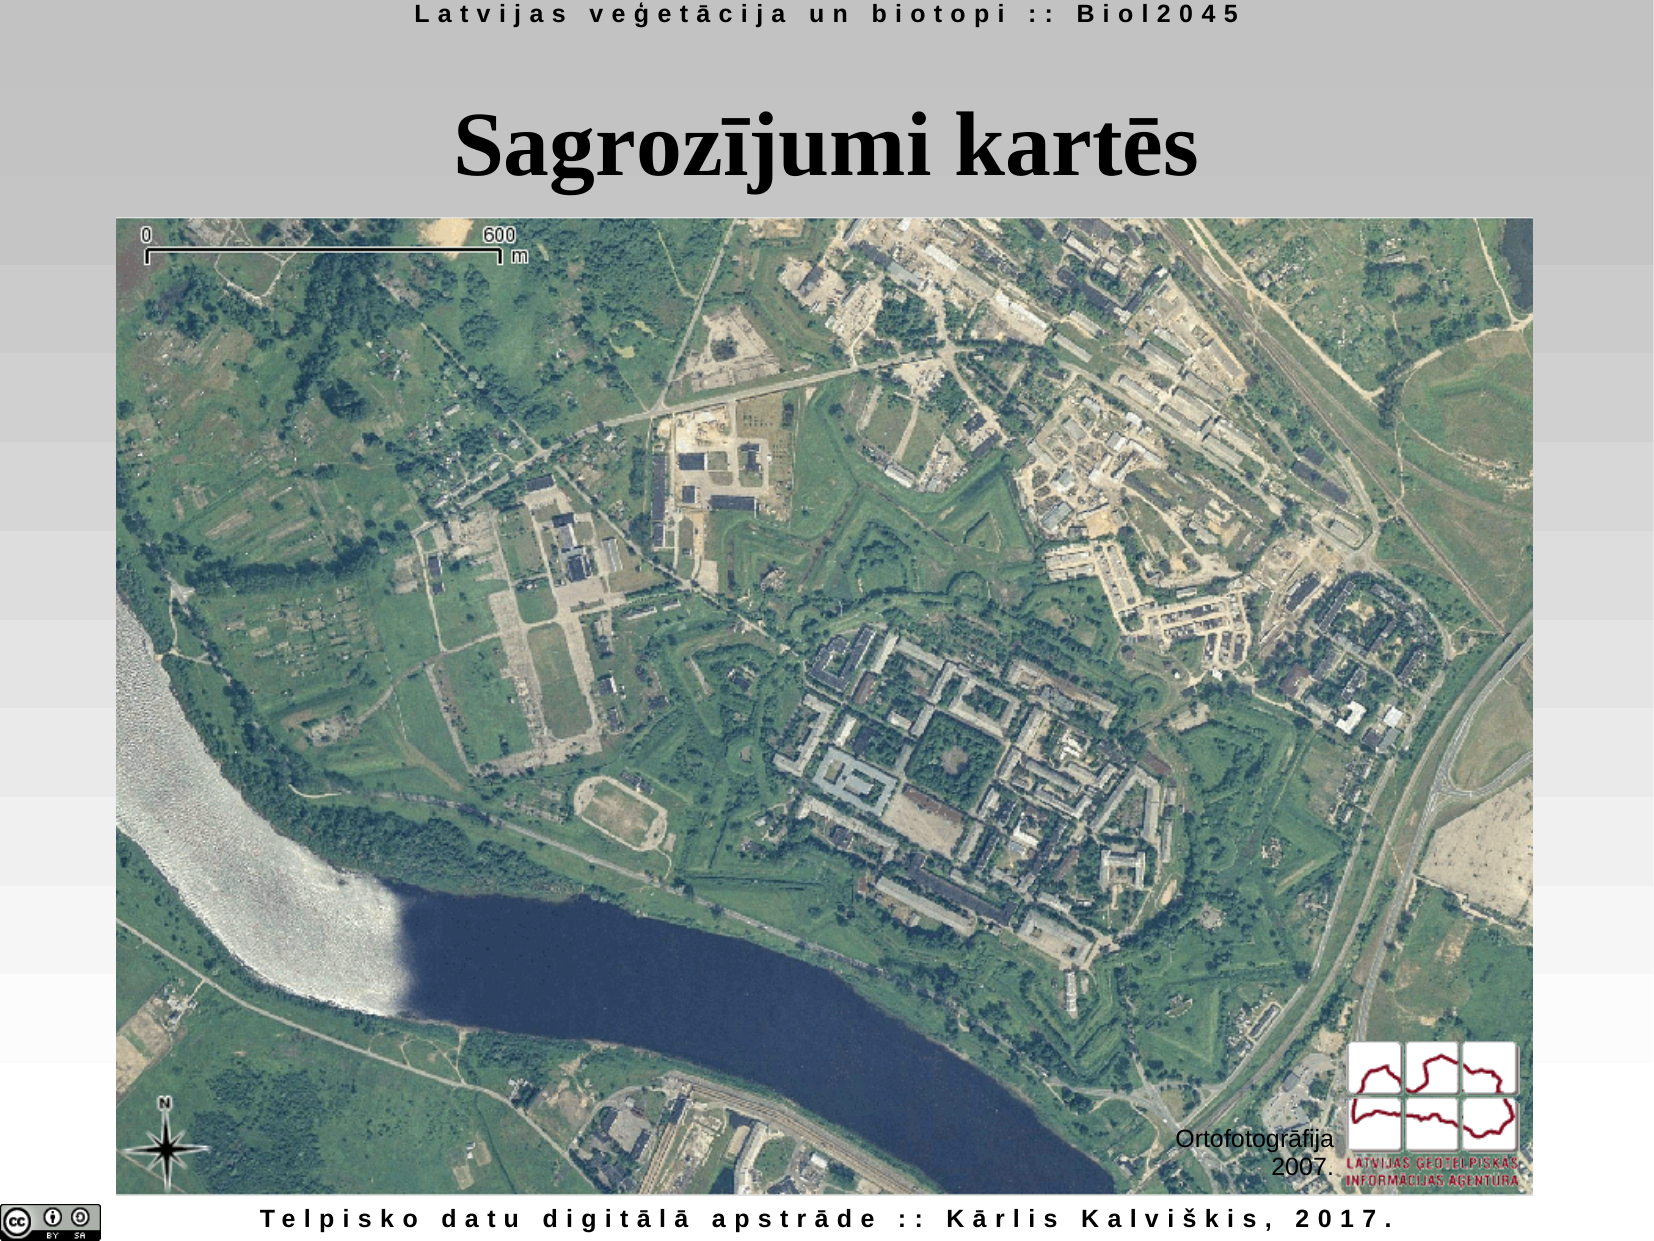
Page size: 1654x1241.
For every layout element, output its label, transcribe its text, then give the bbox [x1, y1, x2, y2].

title Sagrozījumi kartēs [0, 1, 1654, 287]
text_box Ortofotogrāfija 2007. [1174, 1124, 1335, 1181]
picture [0, 217, 1654, 1241]
